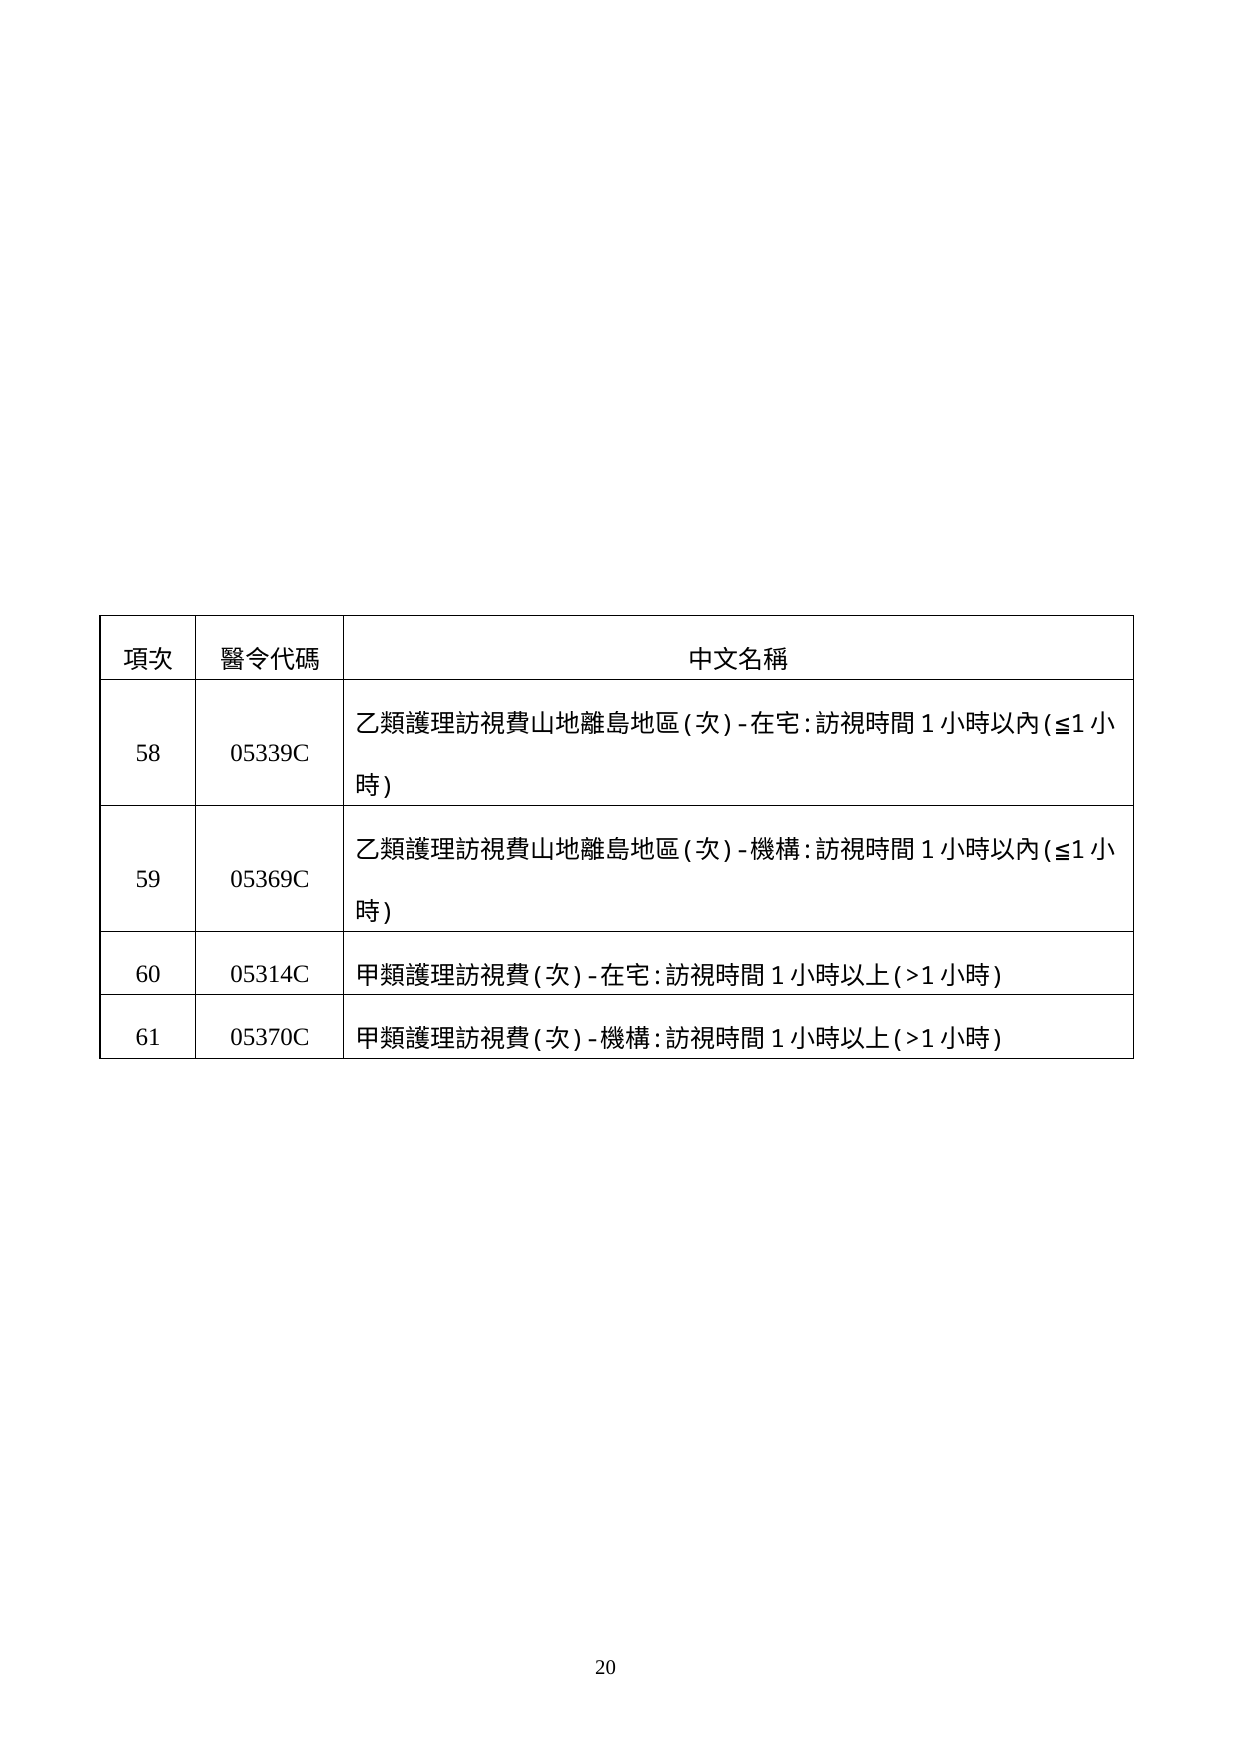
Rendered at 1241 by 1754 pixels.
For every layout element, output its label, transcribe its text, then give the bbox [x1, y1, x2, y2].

table_cell 58 [101, 680, 195, 804]
table_header 中文名稱 [344, 616, 1133, 678]
table_cell 61 [101, 995, 195, 1058]
table_cell 05339C [196, 680, 343, 804]
table_cell 甲類護理訪視費(次)-機構:訪視時間1小時以上(>1小時) [344, 995, 1133, 1058]
table_cell 甲類護理訪視費(次)-在宅:訪視時間1小時以上(>1小時) [344, 932, 1133, 994]
table_cell 05369C [196, 806, 343, 931]
table_cell 乙類護理訪視費山地離島地區(次)-在宅:訪視時間1小時以內(≦1小時) [344, 680, 1133, 804]
table_cell 59 [101, 806, 195, 931]
table_cell 05370C [196, 995, 343, 1058]
table_cell 乙類護理訪視費山地離島地區(次)-機構:訪視時間1小時以內(≦1小時) [344, 806, 1133, 931]
table_cell 60 [101, 932, 195, 994]
table_header 醫令代碼 [196, 616, 343, 678]
table_header 項次 [101, 616, 195, 678]
table_cell 05314C [196, 932, 343, 994]
